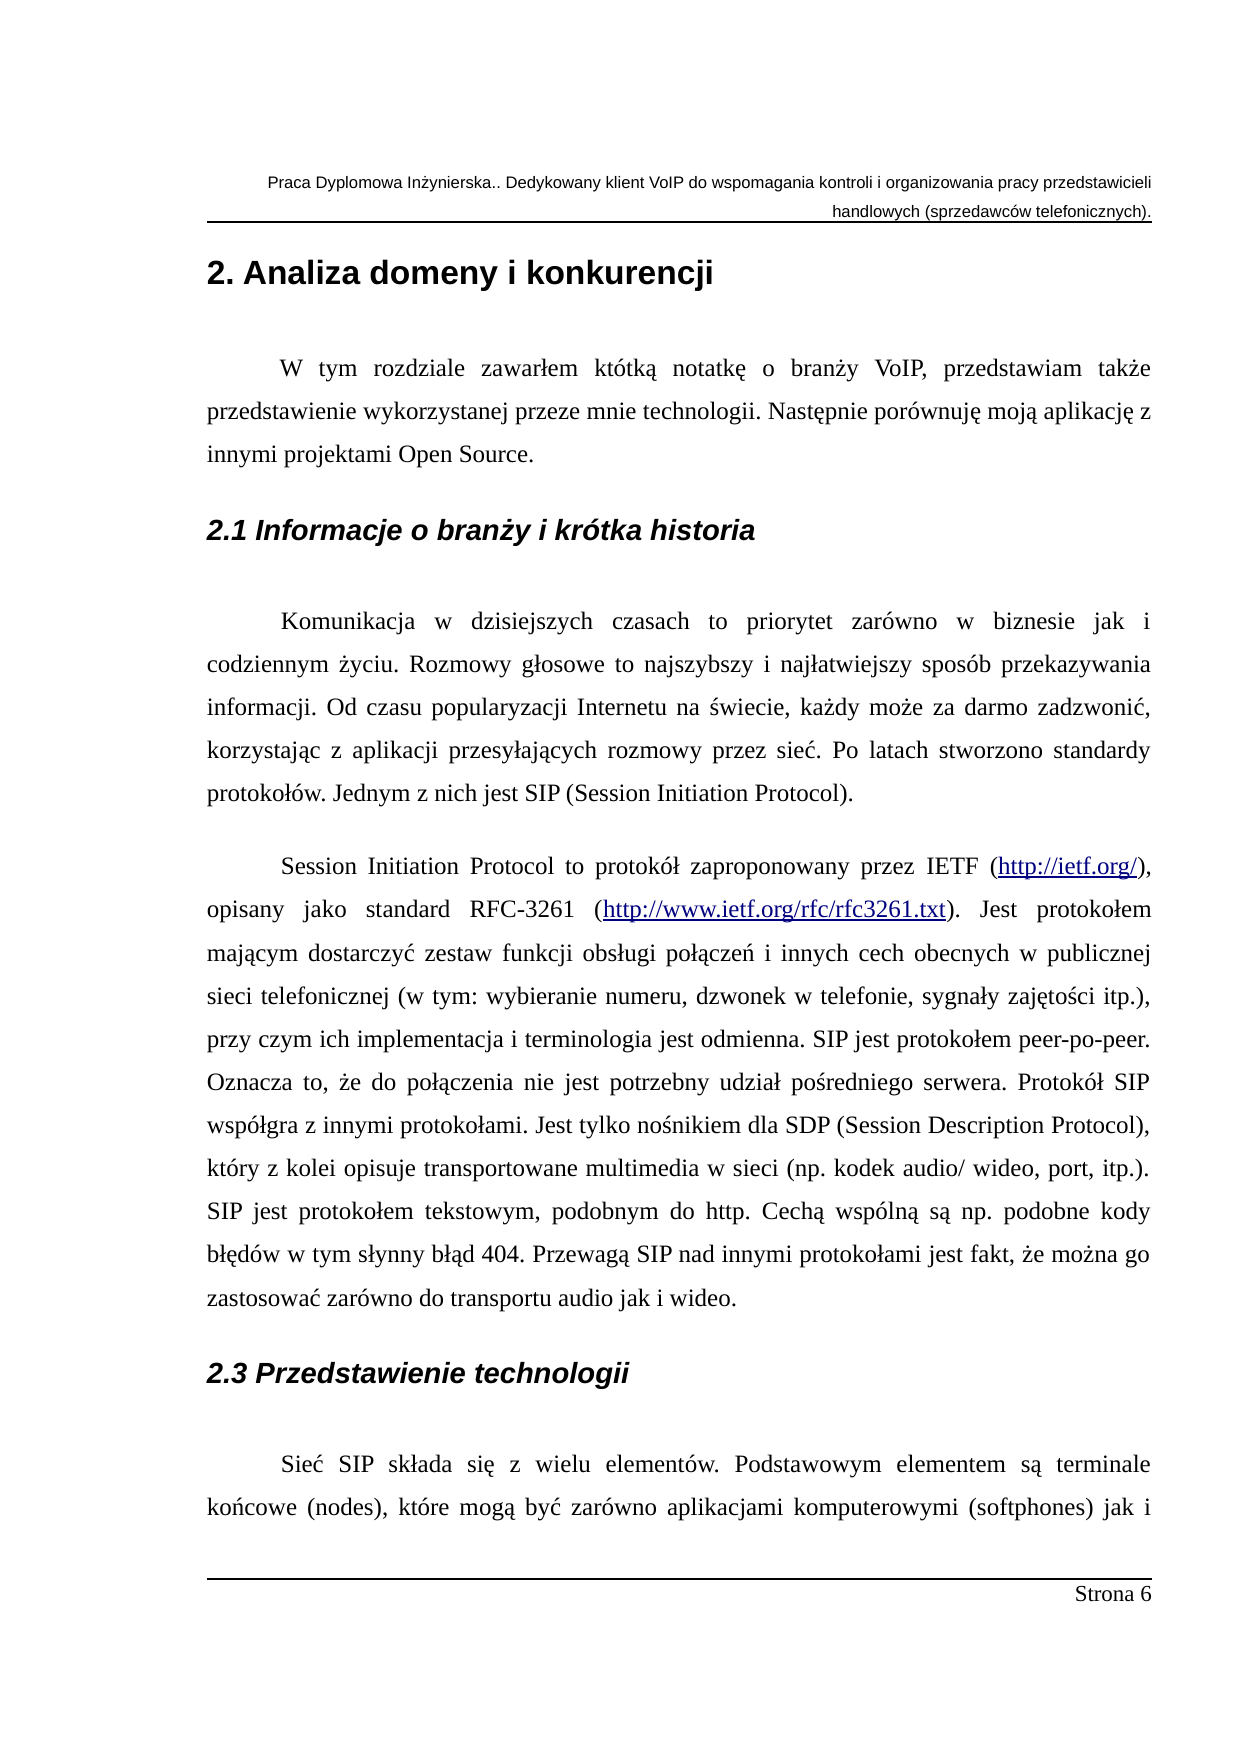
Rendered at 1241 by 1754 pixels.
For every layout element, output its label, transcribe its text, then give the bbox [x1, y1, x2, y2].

subtitle 2.3 Przedstawienie technologii [207, 1357, 1152, 1390]
text Session Initiation Protocol to protokół zaproponowany przez IETF (http://ietf.org/), opisany jako standard RFC-3261 (http://www.ietf.org/rfc/rfc3261.txt). Jest protokołem mającym dostarczyć zestaw funkcji obsługi połączeń i innych cech obecnych w publicznej sieci telefonicznej (w tym: wybieranie numeru, dzwonek w telefonie, sygnały zajętości itp.), przy czym ich implementacja i terminologia jest odmienna. SIP jest protokołem peer-po-peer. Oznacza to, że do połączenia nie jest potrzebny udział pośredniego serwera. Protokół SIP współgra z innymi protokołami. Jest tylko nośnikiem dla SDP (Session Description Protocol), który z kolei opisuje transportowane multimedia w sieci (np. kodek audio/ wideo, port, itp.). SIP jest protokołem tekstowym, podobnym do http. Cechą wspólną są np. podobne kody błędów w tym słynny błąd 404. Przewagą SIP nad innymi protokołami jest fakt, że można go zastosować zarówno do transportu audio jak i wideo. [207, 851, 1152, 1311]
text Sieć SIP składa się z wielu elementów. Podstawowym elementem są terminale końcowe (nodes), które mogą być zarówno aplikacjami komputerowymi (softphones) jak i [207, 1449, 1152, 1521]
text Komunikacja w dzisiejszych czasach to priorytet zarówno w biznesie jak i codziennym życiu. Rozmowy głosowe to najszybszy i najłatwiejszy sposób przekazywania informacji. Od czasu popularyzacji Internetu na świecie, każdy może za darmo zadzwonić, korzystając z aplikacji przesyłających rozmowy przez sieć. Po latach stworzono standardy protokołów. Jednym z nich jest SIP (Session Initiation Protocol). [207, 606, 1152, 807]
text W tym rozdziale zawarłem któtką notatkę o branży VoIP, przedstawiam także przedstawienie wykorzystanej przeze mnie technologii. Następnie porównuję moją aplikację z innymi projektami Open Source. [207, 353, 1152, 468]
subtitle 2.1 Informacje o branży i krótka historia [207, 513, 1152, 547]
subtitle 2. Analiza domeny i konkurencji [207, 253, 1152, 291]
